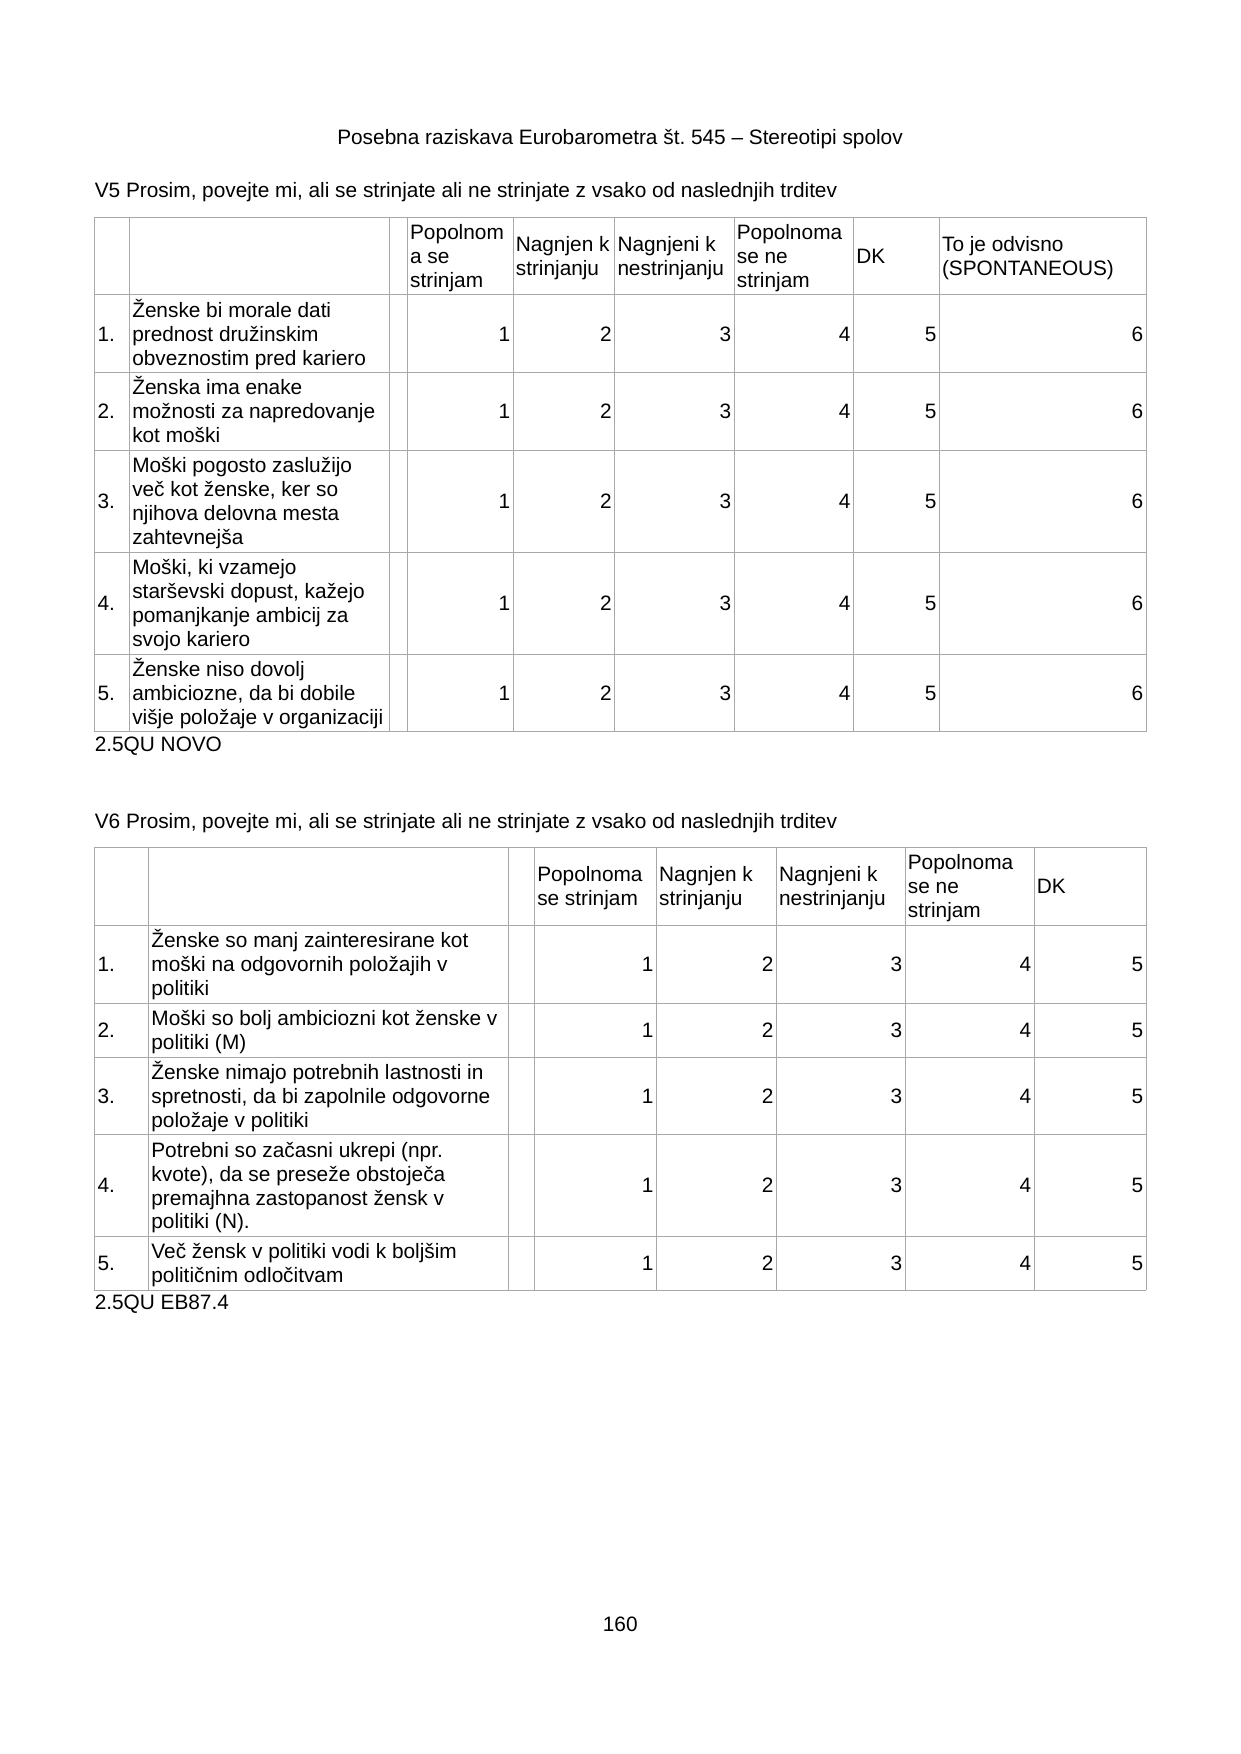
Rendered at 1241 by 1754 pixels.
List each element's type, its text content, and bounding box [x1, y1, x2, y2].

table_cell 1 [408, 655, 513, 731]
table_cell 3 [777, 1058, 905, 1134]
table_cell 2 [514, 553, 614, 653]
table_header Nagnjen k strinjanju [514, 218, 614, 294]
table_cell 4 [735, 553, 853, 653]
table_cell [390, 553, 407, 653]
table_cell 2 [657, 926, 776, 1003]
table_cell [390, 373, 407, 450]
table_cell 1 [408, 373, 513, 450]
table_cell [509, 1004, 534, 1057]
table_cell 3 [777, 1004, 905, 1057]
table_cell 6 [940, 373, 1146, 450]
table_cell Ženska ima enake možnosti za napredovanje kot moški [130, 373, 389, 450]
table_cell [509, 1058, 534, 1134]
table_cell 1 [535, 1135, 656, 1236]
table_cell Ženske nimajo potrebnih lastnosti in spretnosti, da bi zapolnile odgovorne položaje v politiki [149, 1058, 508, 1134]
table_cell 1. [95, 295, 129, 372]
table_cell 1 [535, 926, 656, 1003]
table_cell 1 [535, 1004, 656, 1057]
table_header [390, 218, 407, 294]
table_cell Ženske so manj zainteresirane kot moški na odgovornih položajih v politiki [149, 926, 508, 1003]
table_cell 6 [940, 451, 1146, 552]
table_cell 5 [1035, 1058, 1146, 1134]
table_cell 3 [615, 295, 734, 372]
table_cell 2. [95, 373, 129, 450]
table_cell 3 [777, 1237, 905, 1290]
table_cell 5 [1035, 1004, 1146, 1057]
table_header [95, 848, 148, 925]
table_cell Več žensk v politiki vodi k boljšim političnim odločitvam [149, 1237, 508, 1290]
table_cell Moški so bolj ambiciozni kot ženske v politiki (M) [149, 1004, 508, 1057]
table_header Popolnoma se ne strinjam [906, 848, 1034, 925]
table_cell 2 [657, 1135, 776, 1236]
table_cell Moški, ki vzamejo starševski dopust, kažejo pomanjkanje ambicij za svojo kariero [130, 553, 389, 653]
table_cell 5 [854, 295, 939, 372]
table_header DK [854, 218, 939, 294]
text 2.5QU EB87.4 [94, 1291, 1146, 1314]
table_cell [509, 926, 534, 1003]
table_cell 1 [408, 295, 513, 372]
table_cell 2 [514, 451, 614, 552]
table_cell [390, 451, 407, 552]
table_cell 3 [615, 655, 734, 731]
table_cell Potrebni so začasni ukrepi (npr. kvote), da se preseže obstoječa premajhna zastopanost žensk v politiki (N). [149, 1135, 508, 1236]
table_header [149, 848, 508, 925]
text 2.5QU NOVO [94, 732, 1146, 755]
table_cell 5 [854, 655, 939, 731]
table_cell 6 [940, 655, 1146, 731]
text V5 Prosim, povejte mi, ali se strinjate ali ne strinjate z vsako od naslednjih trditev [94, 178, 1146, 202]
table_cell 5 [1035, 1135, 1146, 1236]
table_header Popolnoma se strinjam [535, 848, 656, 925]
table_cell 4. [95, 1135, 148, 1236]
table_header DK [1035, 848, 1146, 925]
table_cell [509, 1237, 534, 1290]
table_cell 4 [906, 1004, 1034, 1057]
table_header Popolnoma se strinjam [408, 218, 513, 294]
table_cell 5 [854, 373, 939, 450]
table_cell 6 [940, 553, 1146, 653]
table_cell 4 [906, 1058, 1034, 1134]
table_cell 4 [906, 1237, 1034, 1290]
table_header To je odvisno (SPONTANEOUS) [940, 218, 1146, 294]
table_cell 5. [95, 655, 129, 731]
table_cell 2 [514, 373, 614, 450]
table_header Nagnjeni k nestrinjanju [777, 848, 905, 925]
table_cell Moški pogosto zaslužijo več kot ženske, ker so njihova delovna mesta zahtevnejša [130, 451, 389, 552]
table_cell 1 [408, 553, 513, 653]
table_cell Ženske bi morale dati prednost družinskim obveznostim pred kariero [130, 295, 389, 372]
table_cell 2 [514, 295, 614, 372]
table_cell 3. [95, 1058, 148, 1134]
table_cell 4 [906, 926, 1034, 1003]
table_cell 2 [514, 655, 614, 731]
table_cell 4 [735, 373, 853, 450]
table_header [509, 848, 534, 925]
table_header [130, 218, 389, 294]
table_cell 4 [906, 1135, 1034, 1236]
table_cell 3. [95, 451, 129, 552]
table_cell 4 [735, 655, 853, 731]
table_cell 6 [940, 295, 1146, 372]
table_cell 4. [95, 553, 129, 653]
table_cell 3 [777, 926, 905, 1003]
table_cell 3 [615, 451, 734, 552]
table_cell 1. [95, 926, 148, 1003]
table_cell Ženske niso dovolj ambiciozne, da bi dobile višje položaje v organizaciji [130, 655, 389, 731]
table_cell 5. [95, 1237, 148, 1290]
table_header Nagnjeni k nestrinjanju [615, 218, 734, 294]
table_cell 1 [535, 1058, 656, 1134]
table_cell 4 [735, 295, 853, 372]
table_cell 5 [854, 451, 939, 552]
table_cell 2 [657, 1237, 776, 1290]
table_cell 1 [408, 451, 513, 552]
table_header Nagnjen k strinjanju [657, 848, 776, 925]
table_cell 5 [854, 553, 939, 653]
table_header [95, 218, 129, 294]
table_cell 3 [615, 373, 734, 450]
table_cell [390, 295, 407, 372]
table_cell 5 [1035, 926, 1146, 1003]
table_cell 4 [735, 451, 853, 552]
table_cell 2 [657, 1058, 776, 1134]
table_cell 5 [1035, 1237, 1146, 1290]
table_header Popolnoma se ne strinjam [735, 218, 853, 294]
table_cell 2 [657, 1004, 776, 1057]
table_cell 1 [535, 1237, 656, 1290]
table_cell 3 [777, 1135, 905, 1236]
text V6 Prosim, povejte mi, ali se strinjate ali ne strinjate z vsako od naslednjih trditev [94, 808, 1146, 832]
table_cell [509, 1135, 534, 1236]
table_cell 3 [615, 553, 734, 653]
table_cell 2. [95, 1004, 148, 1057]
table_cell [390, 655, 407, 731]
